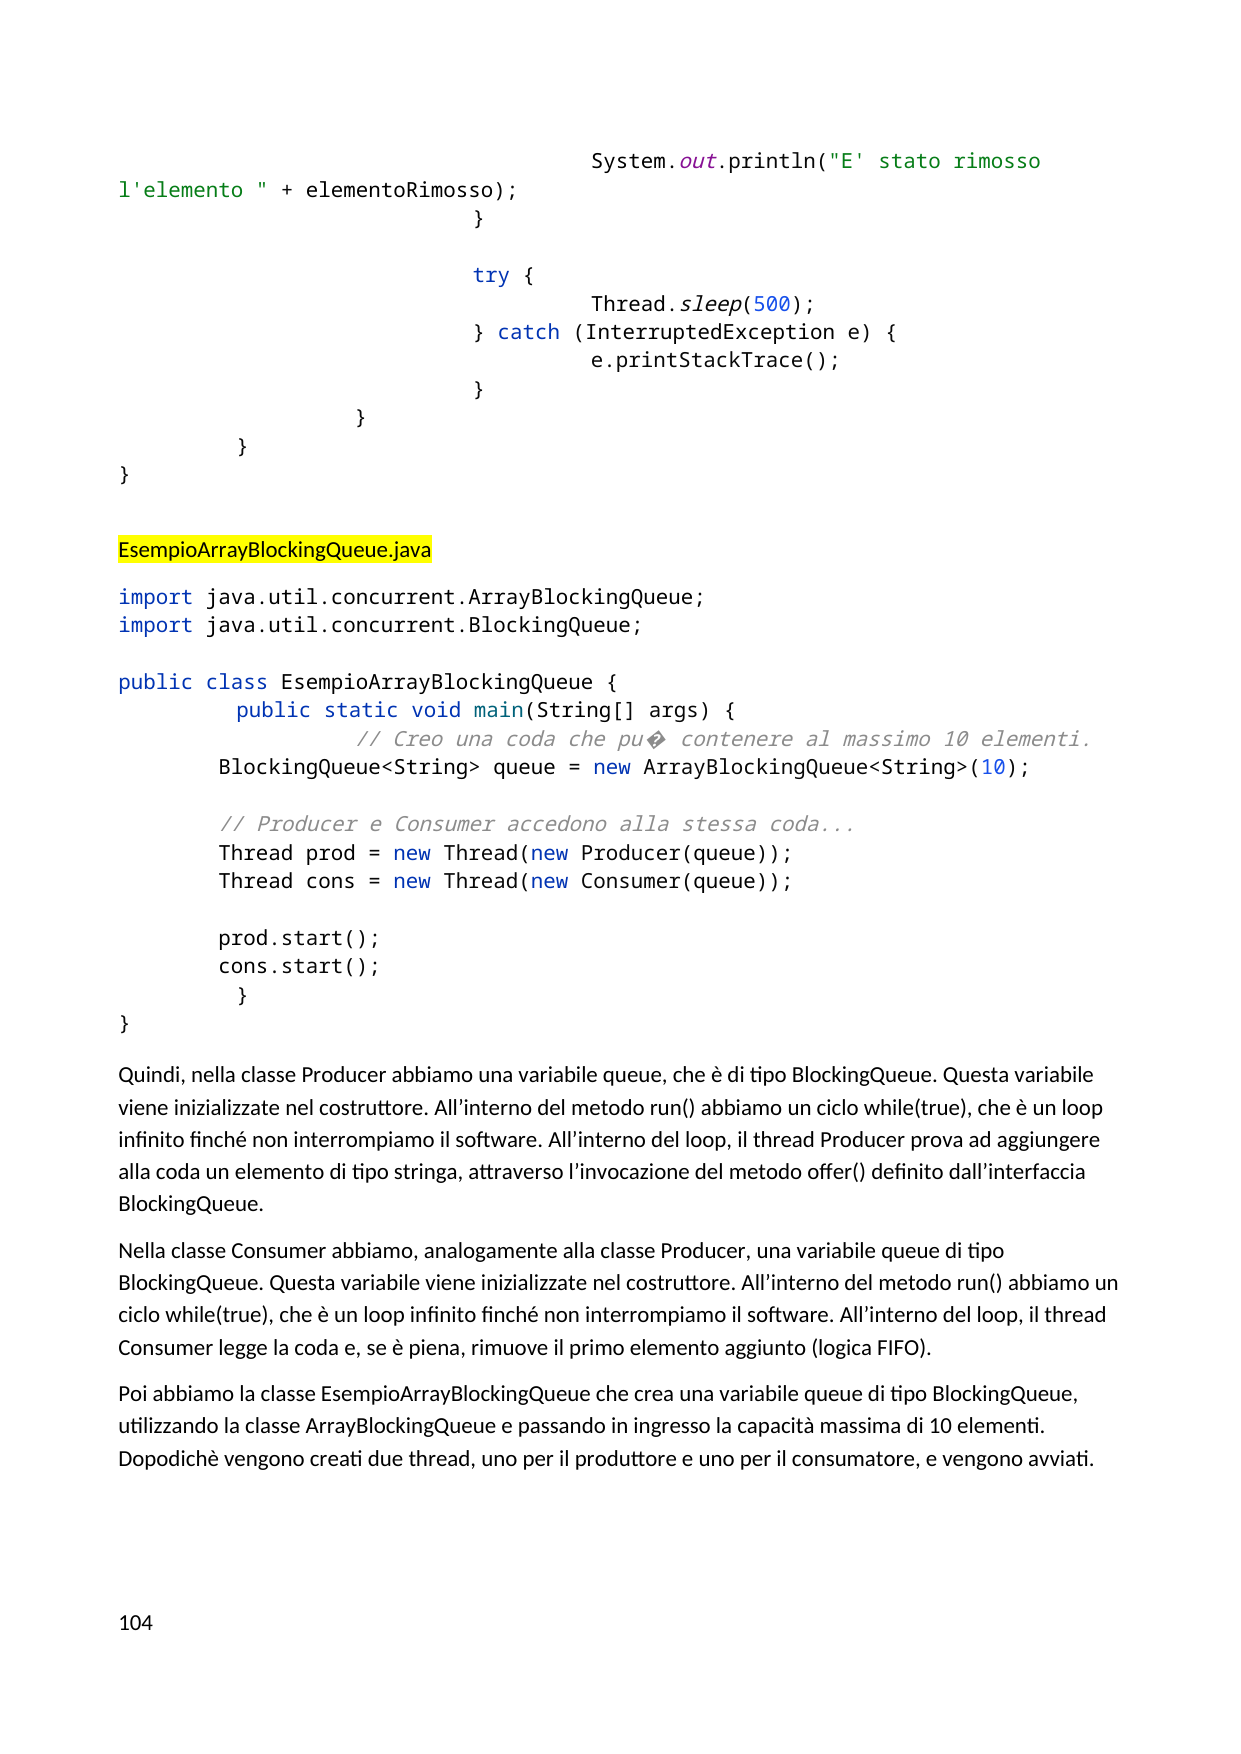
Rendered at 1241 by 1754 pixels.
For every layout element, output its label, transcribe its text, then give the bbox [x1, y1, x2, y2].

text Poi abbiamo la classe EsempioArrayBlockingQueue che crea una variabile queue di tipo BlockingQueue, utilizzando la classe ArrayBlockingQueue e passando in ingresso la capacità massima di 10 elementi. Dopodichè vengono creati due thread, uno per il produttore e uno per il consumatore, e vengono avviati. [118, 1379, 1122, 1472]
text EsempioArrayBlockingQueue.java [118, 535, 1122, 563]
text import java.util.concurrent.ArrayBlockingQueue; import java.util.concurrent.BlockingQueue; public class EsempioArrayBlockingQueue { public static void main(String[] args) { // Creo una coda che pu� contenere al massimo 10 elementi. BlockingQueue<String> queue = new ArrayBlockingQueue<String>(10); // Producer e Consumer accedono alla stessa coda... Thread prod = new Thread(new Producer(queue)); Thread cons = new Thread(new Consumer(queue)); prod.start(); cons.start(); } } [118, 582, 1122, 1037]
text System.out.println("E' stato rimosso l'elemento " + elementoRimosso); } try { Thread.sleep(500); } catch (InterruptedException e) { e.printStackTrace(); } } } } [118, 118, 1122, 488]
text Nella classe Consumer abbiamo, analogamente alla classe Producer, una variabile queue di tipo BlockingQueue. Questa variabile viene inizializzate nel costruttore. All’interno del metodo run() abbiamo un ciclo while(true), che è un loop infinito finché non interrompiamo il software. All’interno del loop, il thread Consumer legge la coda e, se è piena, rimuove il primo elemento aggiunto (logica FIFO). [118, 1236, 1122, 1361]
text Quindi, nella classe Producer abbiamo una variabile queue, che è di tipo BlockingQueue. Questa variabile viene inizializzate nel costruttore. All’interno del metodo run() abbiamo un ciclo while(true), che è un loop infinito finché non interrompiamo il software. All’interno del loop, il thread Producer prova ad aggiungere alla coda un elemento di tipo stringa, attraverso l’invocazione del metodo offer() definito dall’interfaccia BlockingQueue. [118, 1061, 1122, 1217]
